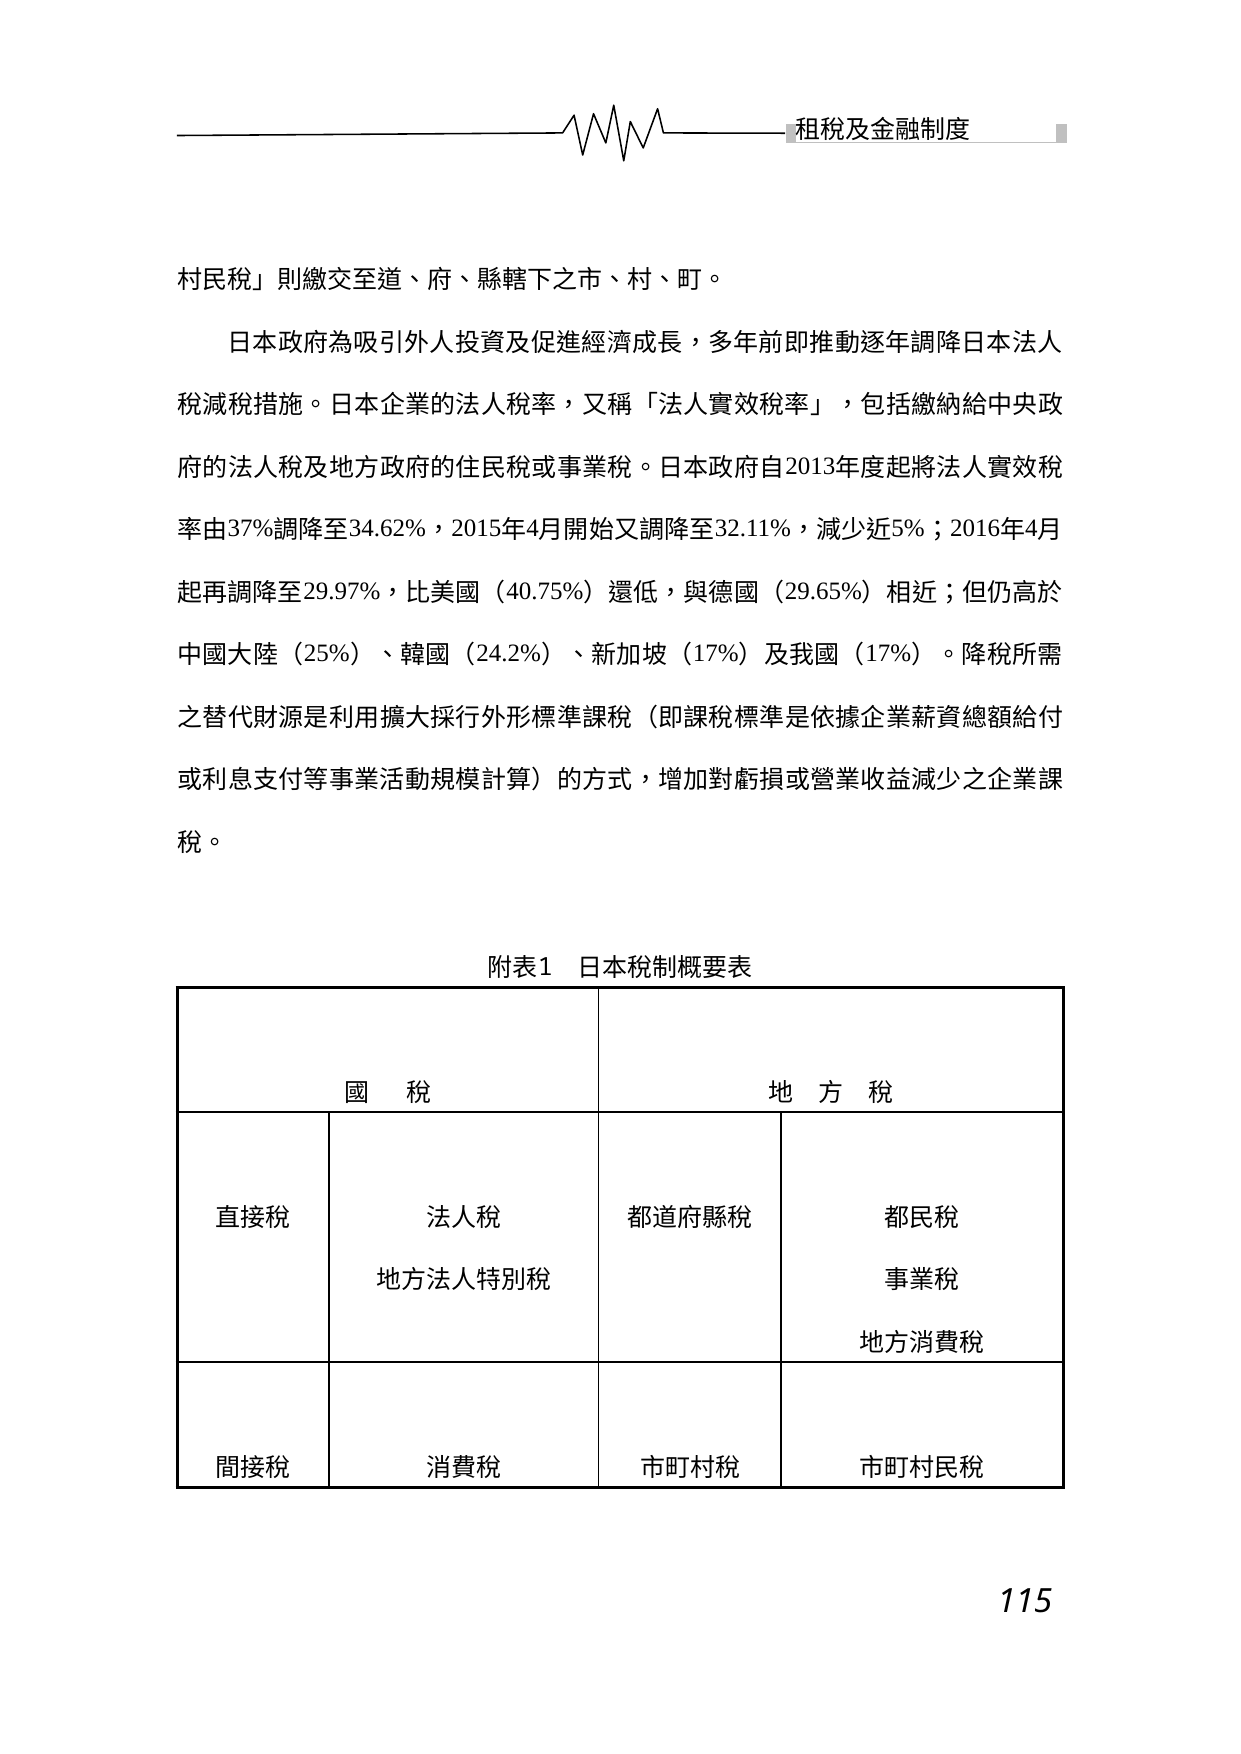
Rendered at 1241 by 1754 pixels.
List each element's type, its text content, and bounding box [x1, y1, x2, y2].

text 附表1 日本稅制概要表 [177, 924, 1063, 986]
table_cell 市町村稅 [599, 1363, 780, 1486]
table_cell 都民稅 事業稅 地方消費稅 [782, 1113, 1062, 1361]
text 日本政府為吸引外人投資及促進經濟成長，多年前即推動逐年調降日本法人稅減稅措施。日本企業的法人稅率，又稱「法人實效稅率」，包括繳納給中央政府的法人稅及地方政府的住民稅或事業稅。日本政府自2013年度起將法人實效稅率由37%調降至34.62%，2015年4月開始又調降至32.11%，減少近5%；2016年4月起再調降至29.97%，比美國（40.75%）還低，與德國（29.65%）相近；但仍高於中國大陸（25%）、韓國（24.2%）、新加坡（17%）及我國（17%）。降稅所需之替代財源是利用擴大採行外形標準課稅（即課稅標準是依據企業薪資總額給付或利息支付等事業活動規模計算）的方式，增加對虧損或營業收益減少之企業課稅。 [177, 299, 1063, 861]
table_header 地 方 稅 [599, 989, 1062, 1111]
table_cell 直接稅 [179, 1113, 328, 1361]
table_header 國 稅 [179, 989, 598, 1111]
table_cell 消費稅 [330, 1363, 598, 1486]
table_cell 都道府縣稅 [599, 1113, 780, 1361]
text 村民稅」則繳交至道、府、縣轄下之市、村、町。 [177, 236, 1063, 299]
table_cell 市町村民稅 [782, 1363, 1062, 1486]
table_cell 間接稅 [179, 1363, 328, 1486]
table_cell 法人稅 地方法人特別稅 [330, 1113, 598, 1361]
